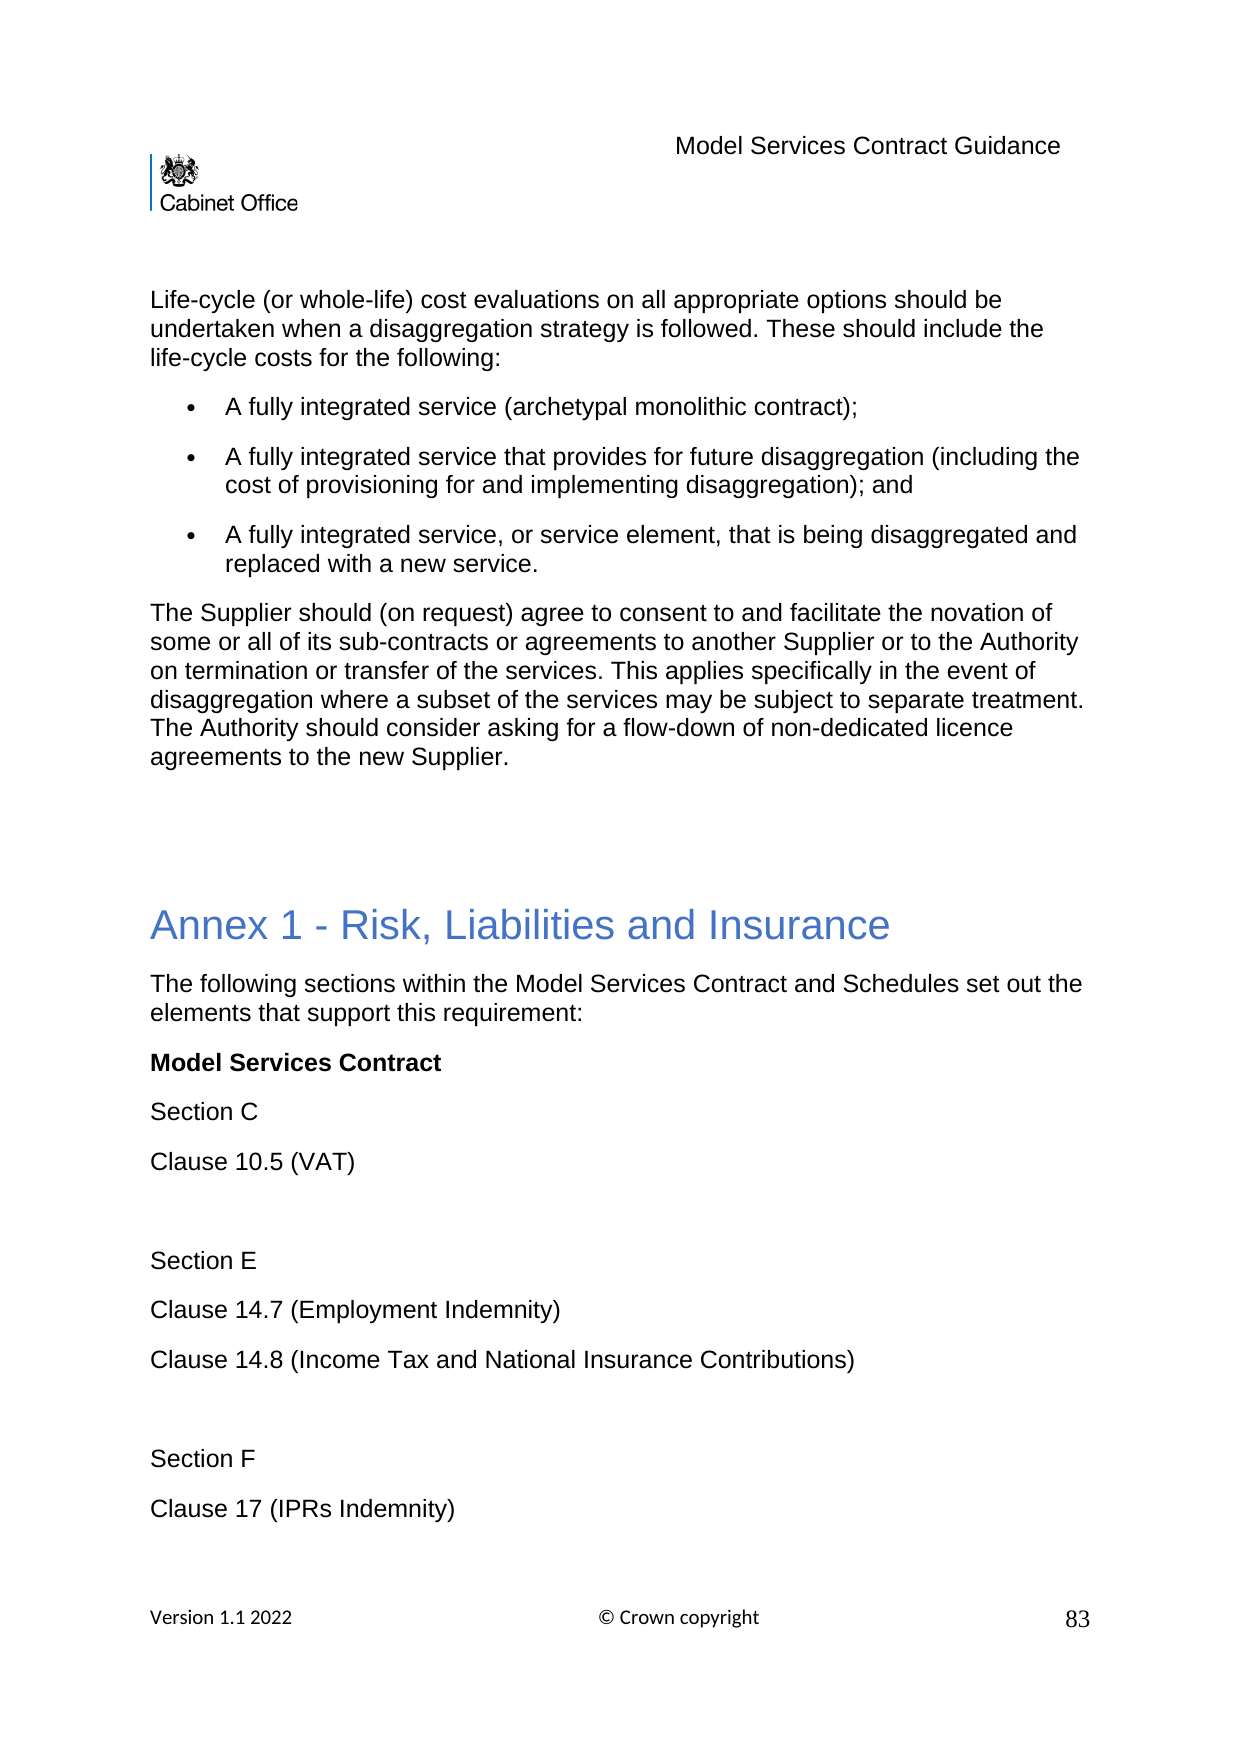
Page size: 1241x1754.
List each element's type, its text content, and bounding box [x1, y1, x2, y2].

text Section C [150, 1097, 1090, 1126]
text Model Services Contract [150, 1048, 1090, 1076]
text Clause 14.8 (Income Tax and National Insurance Contributions) [150, 1345, 1090, 1374]
text The following sections within the Model Services Contract and Schedules set out the elements that support this requirement: [150, 969, 1090, 1027]
text Section F [150, 1444, 1090, 1473]
list A fully integrated service that provides for future disaggregation (including the cost of provisioning for and implementing disaggregation); and [187, 442, 1090, 499]
text Clause 10.5 (VAT) [150, 1147, 1090, 1176]
list A fully integrated service, or service element, that is being disaggregated and replaced with a new service. [187, 520, 1090, 578]
text Section E [150, 1246, 1090, 1275]
text Life-cycle (or whole-life) cost evaluations on all appropriate options should be undertaken when a disaggregation strategy is followed. These should include the life-cycle costs for the following: [150, 285, 1090, 371]
text Annex 1 - Risk, Liabilities and Insurance [150, 901, 1090, 948]
text The Supplier should (on request) agree to consent to and facilitate the novation of some or all of its sub-contracts or agreements to another Supplier or to the Authority on termination or transfer of the services. This applies specifically in the event of disaggregation where a subset of the services may be subject to separate treatment. The Authority should consider asking for a flow-down of non-dedicated licence agreements to the new Supplier. [150, 598, 1090, 771]
text Clause 14.7 (Employment Indemnity) [150, 1296, 1090, 1324]
list A fully integrated service (archetypal monolithic contract); [187, 392, 1090, 421]
text Clause 17 (IPRs Indemnity) [150, 1494, 1090, 1523]
